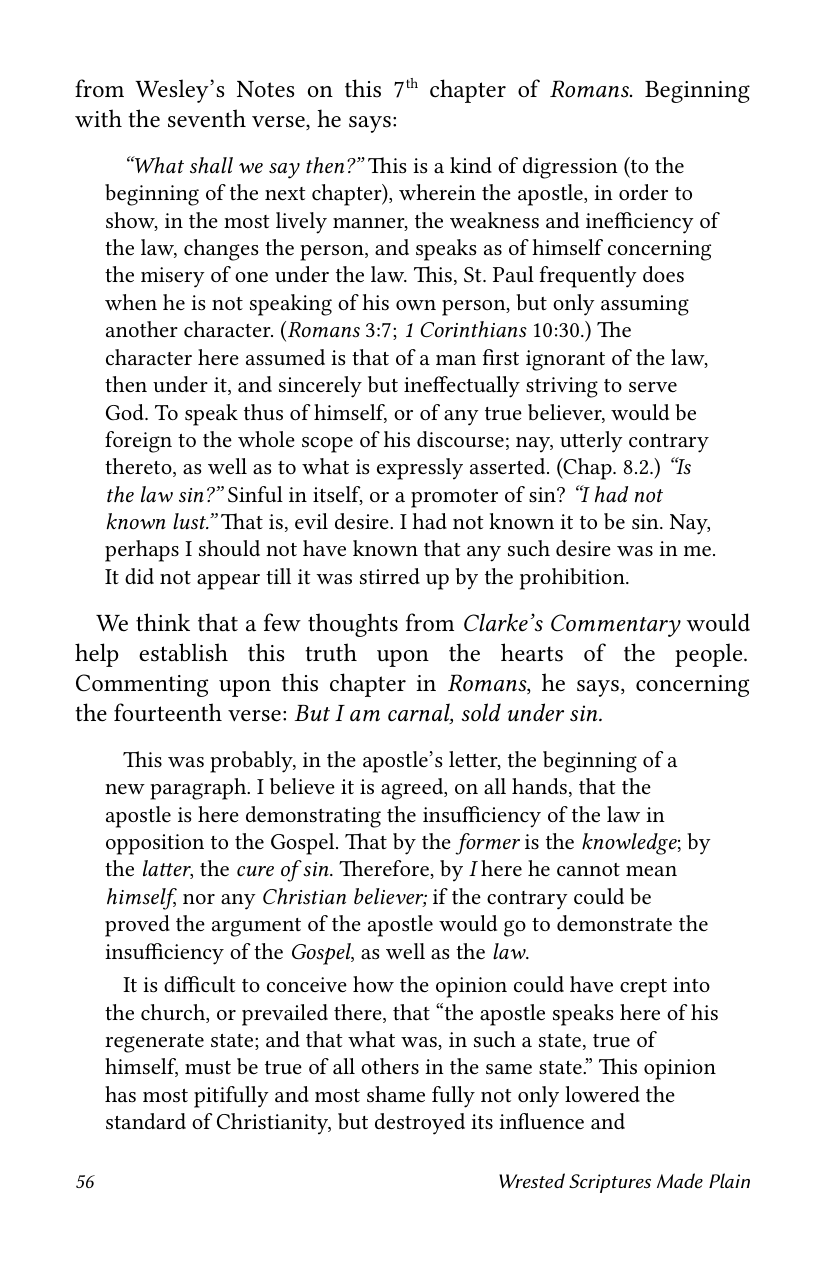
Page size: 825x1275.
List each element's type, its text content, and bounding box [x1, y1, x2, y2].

text It is difficult to conceive how the opinion could have crept into the church, or prevailed there, that “the apostle speaks here of his regenerate state; and that what was, in such a state, true of himself, must be true of all others in the same state.” This opinion has most pitifully and most shame fully not only lowered the standard of Christianity, but destroyed its influence and [105, 972, 720, 1135]
text This was probably, in the apostle’s letter, the beginning of a new paragraph. I believe it is agreed, on all hands, that the apostle is here demonstrating the insufficiency of the law in opposition to the Gospel. That by the former is the knowledge; by the latter, the cure of sin. Therefore, by I here he cannot mean himself, nor any Christian believer; if the contrary could be proved the argument of the apostle would go to demonstrate the insufficiency of the Gospel, as well as the law. [105, 747, 720, 965]
text from Wesley’s Notes on this 7th chapter of Romans. Beginning with the seventh verse, he says: [75, 75, 750, 133]
text We think that a few thoughts from Clarke’s Commentary would help establish this truth upon the hearts of the people. Commenting upon this chapter in Romans, he says, concerning the fourteenth verse: But I am carnal, sold under sin. [75, 609, 750, 727]
text “What shall we say then?” This is a kind of digression (to the beginning of the next chapter), wherein the apostle, in order to show, in the most lively manner, the weakness and inefficiency of the law, changes the person, and speaks as of himself concerning the misery of one under the law. This, St. Paul frequently does when he is not speaking of his own person, but only assuming another character. (Romans 3:7; 1 Corinthians 10:30.) The character here assumed is that of a man first ignorant of the law, then under it, and sincerely but ineffectually striving to serve God. To speak thus of himself, or of any true believer, would be foreign to the whole scope of his discourse; nay, utterly contrary thereto, as well as to what is expressly asserted. (Chap. 8.2.) “Is the law sin?” Sinful in itself, or a promoter of sin? “I had not known lust.” That is, evil desire. I had not known it to be sin. Nay, perhaps I should not have known that any such desire was in me. It did not appear till it was stirred up by the prohibition. [105, 153, 720, 590]
